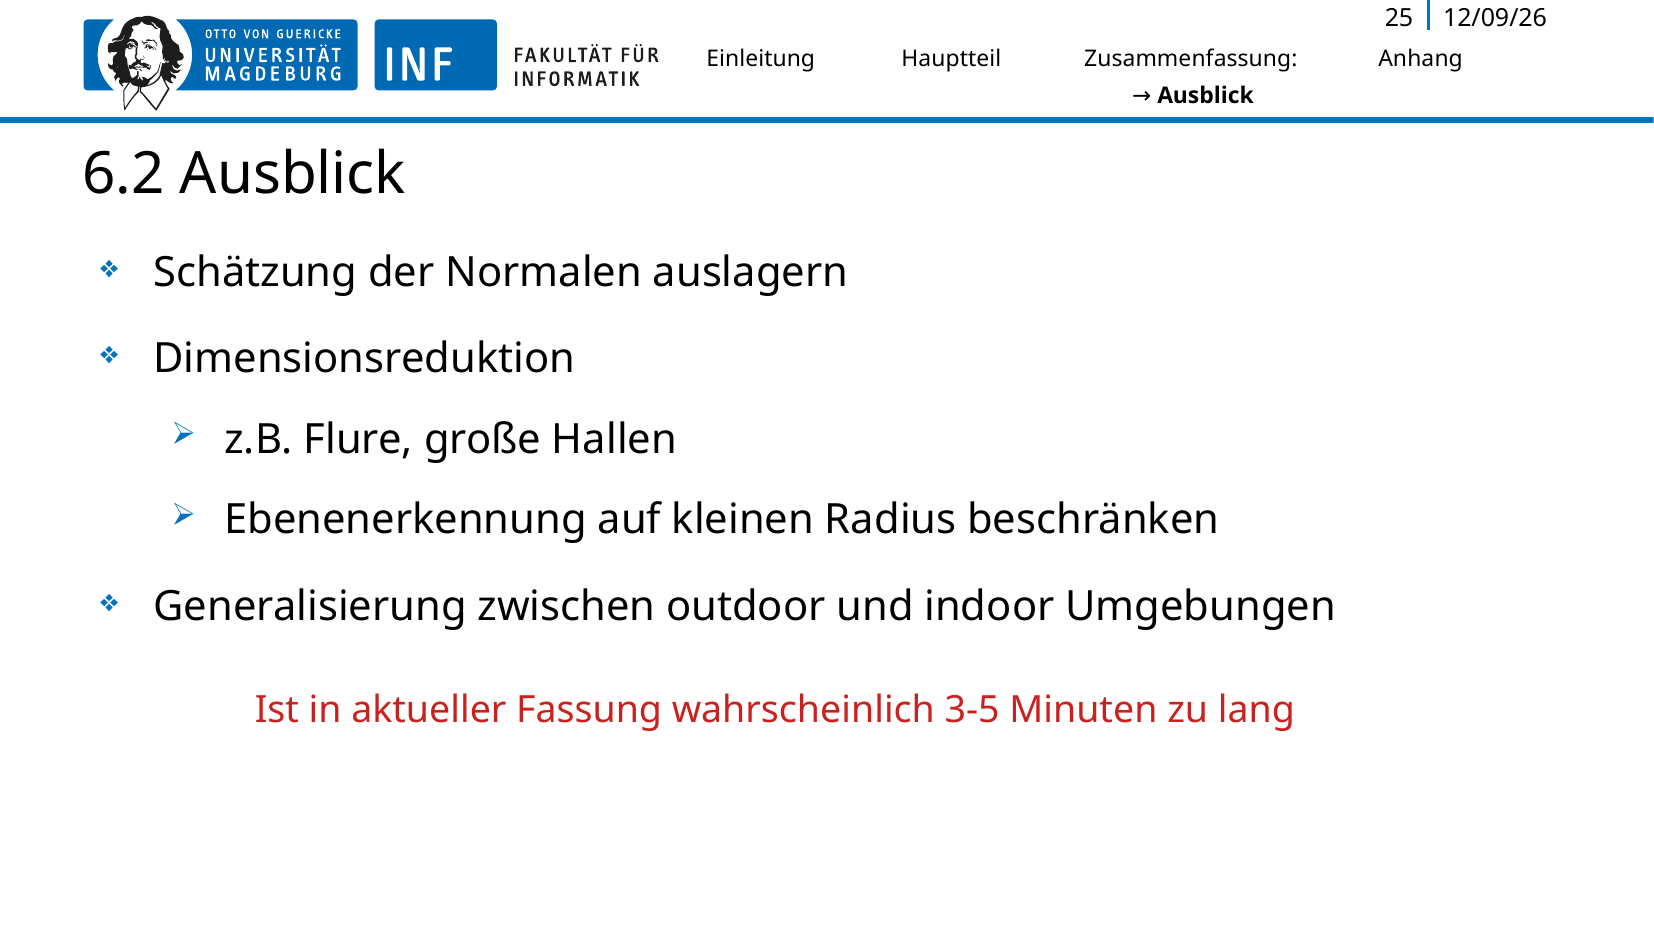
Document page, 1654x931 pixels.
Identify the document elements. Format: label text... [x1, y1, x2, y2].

title 6.2 Ausblick [82, 131, 1571, 211]
text_box Ist in aktueller Fassung wahrscheinlich 3-5 Minuten zu lang [240, 675, 1411, 740]
list Schätzung der Normalen auslagern Dimensionsreduktion z.B. Flure, große Hallen Ebenenerkennung auf kleinen Radius beschränken Generalisierung zwischen outdoor und indoor Umgebungen [82, 241, 1571, 781]
